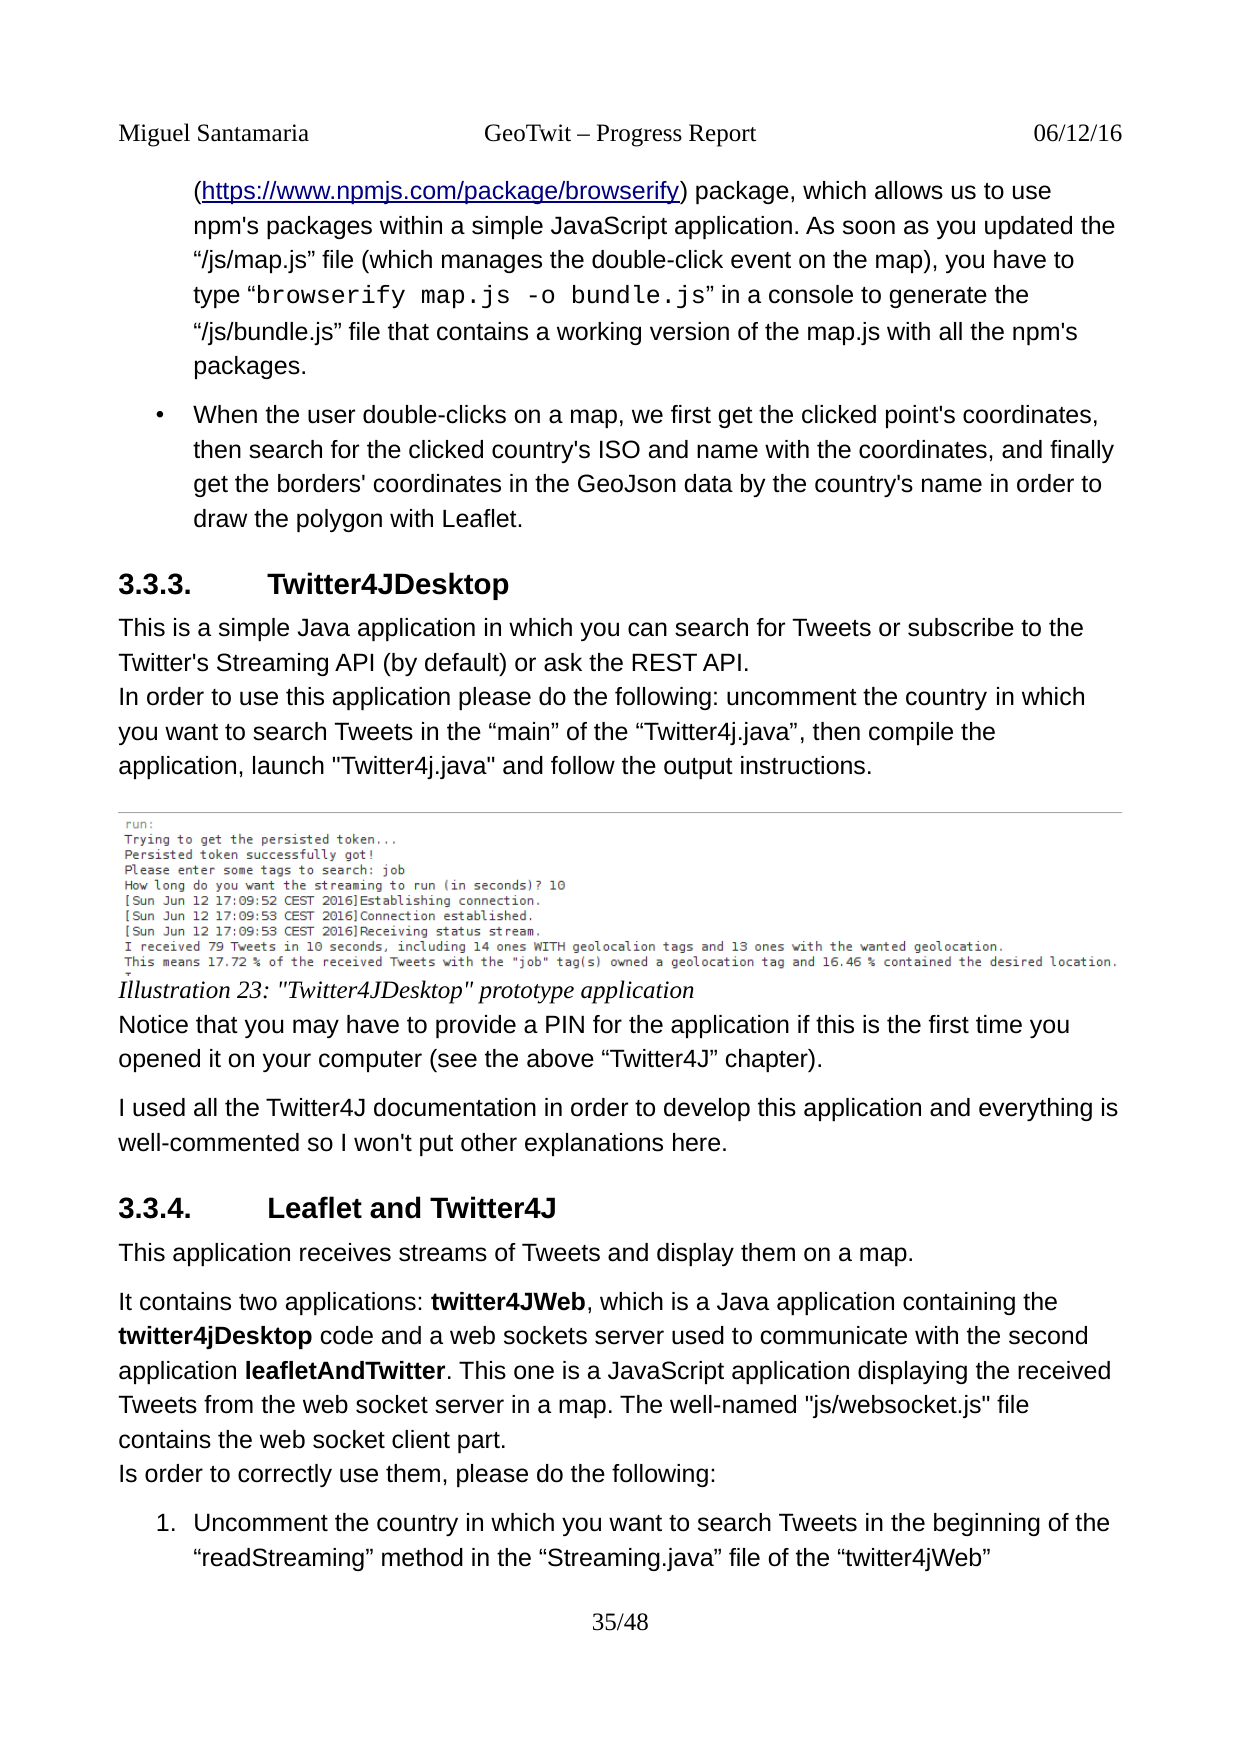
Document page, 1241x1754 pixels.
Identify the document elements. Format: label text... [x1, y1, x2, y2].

text It contains two applications: twitter4JWeb, which is a Java application containing the twitter4jDesktop code and a web sockets server used to communicate with the second application leafletAndTwitter. This one is a JavaScript application displaying the received Tweets from the web socket server in a map. The well-named "js/websocket.js" file contains the web socket client part. Is order to correctly use them, please do the following: [118, 1287, 1122, 1488]
subtitle Twitter4JDesktop [118, 567, 1122, 601]
text Notice that you may have to provide a PIN for the application if this is the first time you opened it on your computer (see the above “Twitter4J” chapter). [118, 1004, 1122, 1073]
list When the user double-clicks on a map, we first get the clicked point's coordinates, then search for the clicked country's ISO and name with the coordinates, and finally get the borders' coordinates in the GeoJson data by the country's name in order to draw the polygon with Leaflet. [156, 400, 1122, 532]
text This is a simple Java application in which you can search for Tweets or subscribe to the Twitter's Streaming API (by default) or ask the REST API. In order to use this application please do the following: uncomment the country in which you want to search Tweets in the “main” of the “Twitter4j.java”, then compile the application, launch "Twitter4j.java" and follow the output instructions. [118, 613, 1122, 780]
text This application receives streams of Tweets and display them on a map. [118, 1238, 1122, 1266]
list (https://www.npmjs.com/package/browserify) package, which allows us to use npm's packages within a simple JavaScript application. As soon as you updated the “/js/map.js” file (which manages the double-click event on the map), you have to type “browserify map.js -o bundle.js” in a console to generate the “/js/bundle.js” file that contains a working version of the map.js with all the npm's packages. [156, 176, 1122, 380]
list Uncomment the country in which you want to search Tweets in the beginning of the “readStreaming” method in the “Streaming.java” file of the “twitter4jWeb” [156, 1508, 1122, 1571]
text Illustration 23: "Twitter4JDesktop" prototype application [118, 976, 1122, 1004]
picture [118, 812, 1123, 976]
text [118, 800, 1122, 812]
subtitle Leaflet and Twitter4J [118, 1191, 1122, 1225]
text I used all the Twitter4J documentation in order to develop this application and everything is well-commented so I won't put other explanations here. [118, 1093, 1122, 1157]
